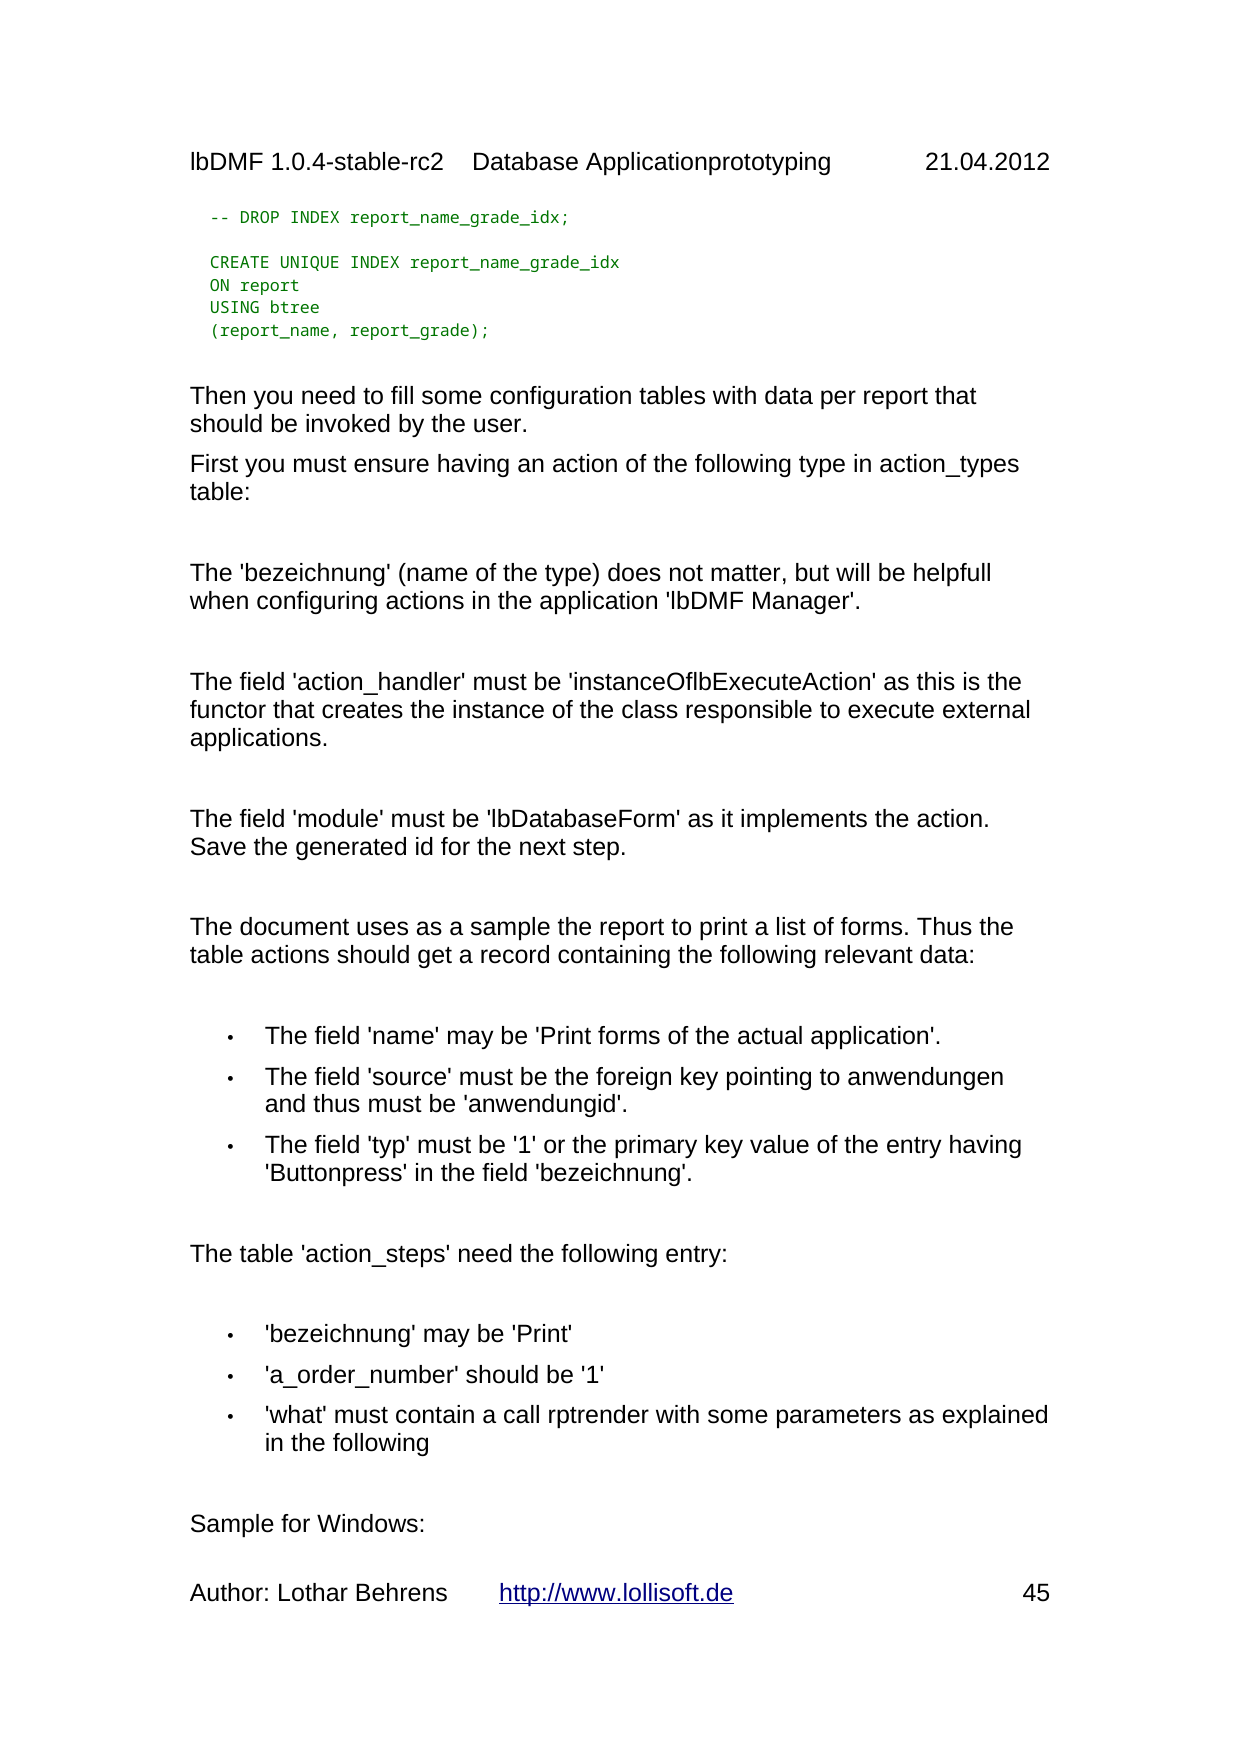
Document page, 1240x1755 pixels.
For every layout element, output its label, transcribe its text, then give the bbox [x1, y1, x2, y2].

list The field 'typ' must be '1' or the primary key value of the entry having 'Buttonpress' in the field 'bezeichnung'. [227, 1131, 1050, 1187]
text ON report [189, 273, 1050, 296]
list The field 'name' may be 'Print forms of the actual application'. [227, 1022, 1050, 1050]
text The document uses as a sample the report to print a list of forms. Thus the table actions should get a record containing the following relevant data: [189, 913, 1050, 969]
list 'bezeichnung' may be 'Print' [227, 1320, 1050, 1348]
list The field 'source' must be the foreign key pointing to anwendungen and thus must be 'anwendungid'. [227, 1062, 1050, 1118]
text CREATE UNIQUE INDEX report_name_grade_idx [189, 251, 1050, 273]
text USING btree [189, 296, 1050, 319]
text The 'bezeichnung' (name of the type) does not matter, but will be helpfull when configuring actions in the application 'lbDMF Manager'. [189, 559, 1050, 615]
list 'a_order_number' should be '1' [227, 1361, 1050, 1389]
text Sample for Windows: [189, 1510, 1050, 1538]
text First you must ensure having an action of the following type in action_types table: [189, 450, 1050, 506]
text The field 'action_handler' must be 'instanceOflbExecuteAction' as this is the functor that creates the instance of the class responsible to execute external applications. [189, 668, 1050, 752]
list 'what' must contain a call rptrender with some parameters as explained in the following [227, 1401, 1050, 1457]
text -- DROP INDEX report_name_grade_idx; [189, 205, 1050, 228]
text The table 'action_steps' need the following entry: [189, 1239, 1050, 1267]
text The field 'module' must be 'lbDatabaseForm' as it implements the action. Save the generated id for the next step. [189, 804, 1050, 860]
text Then you need to fill some configuration tables with data per report that should be invoked by the user. [189, 382, 1050, 438]
text (report_name, report_grade); [189, 319, 1050, 342]
